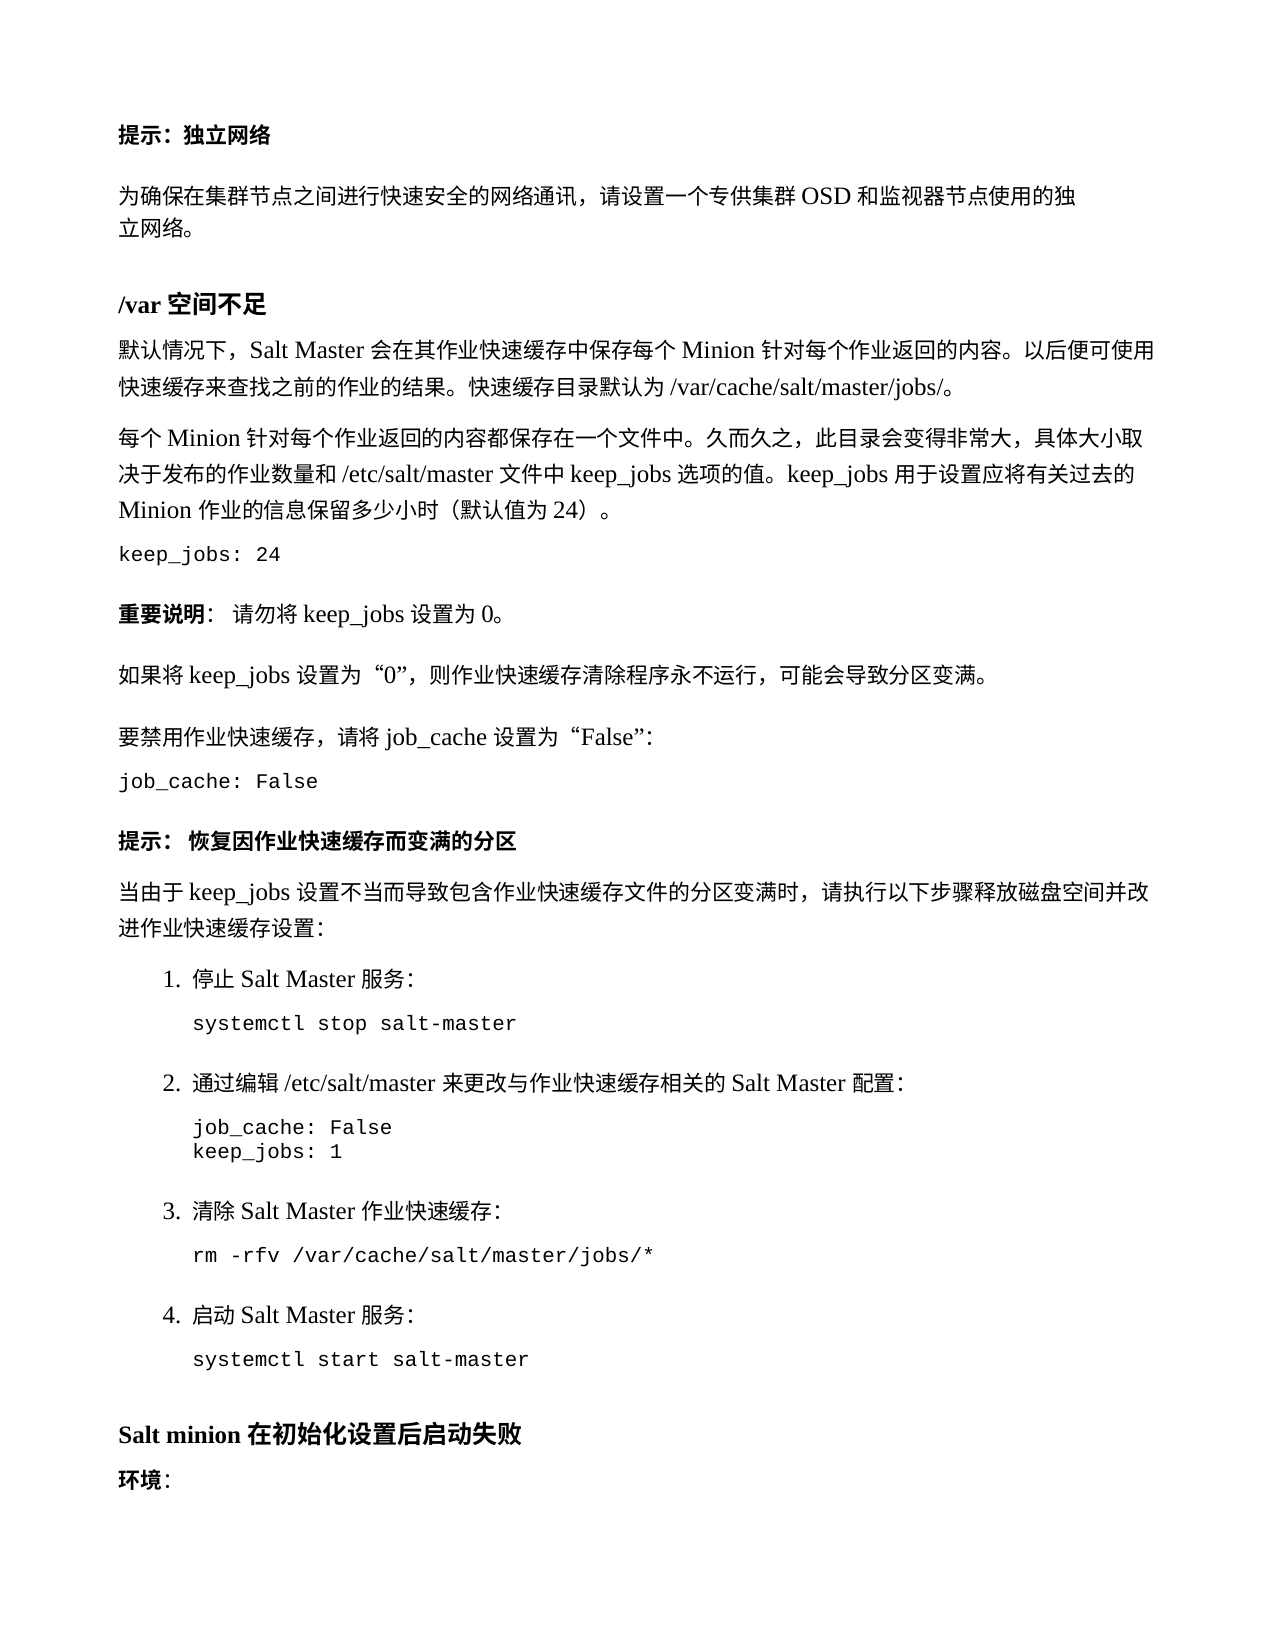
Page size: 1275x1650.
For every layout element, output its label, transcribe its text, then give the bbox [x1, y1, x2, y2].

text 如果将 keep_jobs 设置为“0”，则作业快速缓存清除程序永不运行，可能会导致分区变满。 [118, 658, 1098, 690]
list 清除 Salt Master 作业快速缓存： [162, 1194, 1157, 1225]
text 当由于 keep_jobs 设置不当而导致包含作业快速缓存文件的分区变满时，请执行以下步骤释放磁盘空间并改进作业快速缓存设置： [118, 875, 1157, 943]
text 重要说明： 请勿将 keep_jobs 设置为 0。 [118, 597, 1098, 629]
text 默认情况下，Salt Master 会在其作业快速缓存中保存每个 Minion 针对每个作业返回的内容。以后便可使用快速缓存来查找之前的作业的结果。快速缓存目录默认为 /var/cache/salt/master/jobs/。 [118, 333, 1157, 401]
text 为确保在集群节点之间进行快速安全的网络通讯，请设置一个专供集群 OSD 和监视器节点使用的独立网络。 [118, 179, 1098, 243]
text systemctl start salt-master [118, 1349, 1157, 1372]
text rm -rfv /var/cache/salt/master/jobs/* [118, 1245, 1157, 1268]
text job_cache: False [118, 771, 1157, 794]
text job_cache: False [118, 1117, 1157, 1141]
list 启动 Salt Master 服务： [162, 1298, 1157, 1329]
list 通过编辑 /etc/salt/master 来更改与作业快速缓存相关的 Salt Master 配置： [162, 1066, 1157, 1098]
text systemctl stop salt-master [118, 1013, 1157, 1037]
text 提示：独立网络 [118, 118, 1098, 150]
text 每个 Minion 针对每个作业返回的内容都保存在一个文件中。久而久之，此目录会变得非常大，具体大小取决于发布的作业数量和 /etc/salt/master 文件中 keep_jobs 选项的值。keep_jobs 用于设置应将有关过去的 Minion 作业的信息保留多少小时（默认值为 24）。 [118, 421, 1157, 525]
list 停止 Salt Master 服务： [162, 962, 1157, 994]
text keep_jobs: 1 [118, 1141, 1157, 1164]
text keep_jobs: 24 [118, 544, 1157, 568]
text 要禁用作业快速缓存，请将 job_cache 设置为“False”： [118, 720, 1157, 751]
text 环境： [118, 1463, 1157, 1495]
subtitle Salt minion 在初始化设置后启动失败 [118, 1414, 1157, 1451]
subtitle /var 空间不足 [118, 284, 1157, 321]
text 提示： 恢复因作业快速缓存而变满的分区 [118, 824, 1157, 855]
